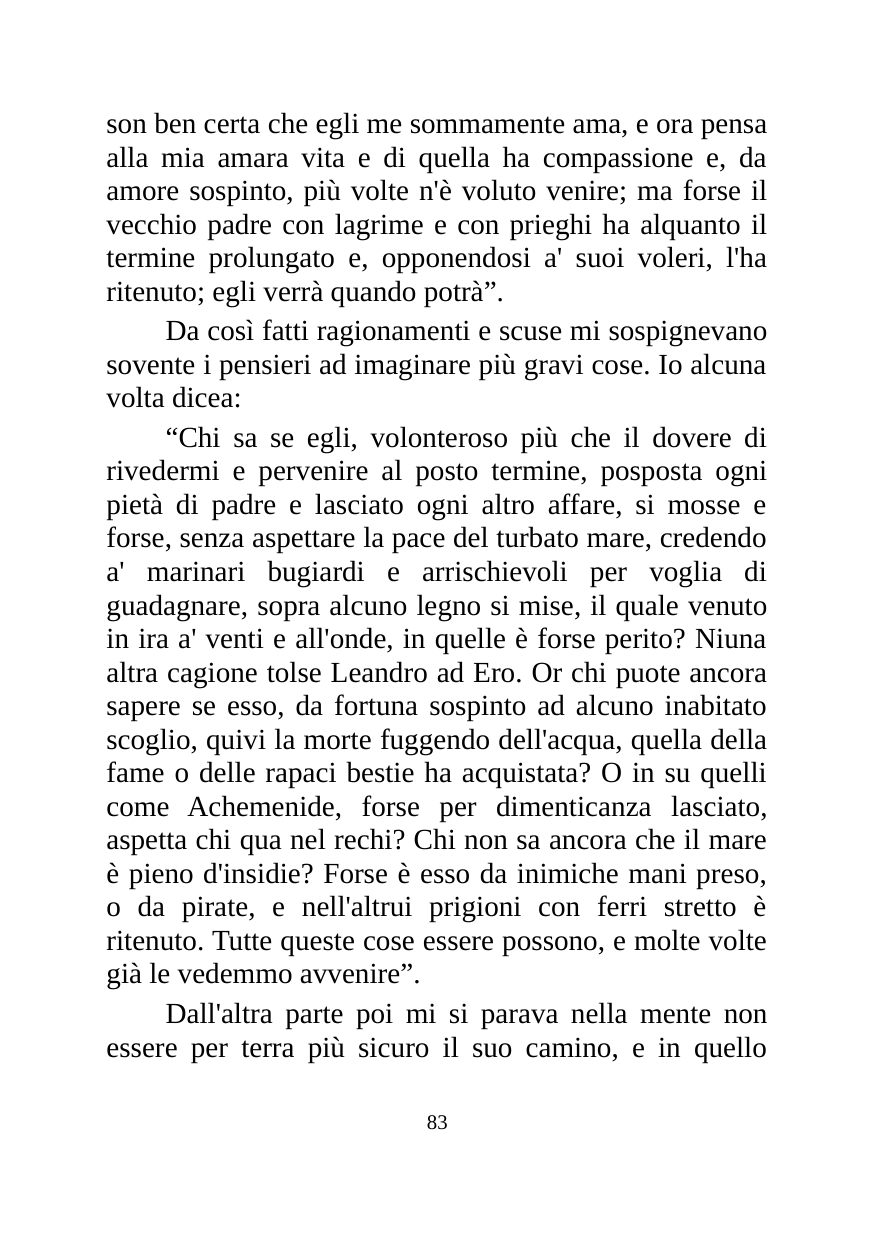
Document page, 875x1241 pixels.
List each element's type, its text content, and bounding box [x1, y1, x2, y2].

text Dall'altra parte poi mi si parava nella mente non essere per terra più sicuro il suo camino, e in quello [106, 996, 768, 1063]
text son ben certa che egli me sommamente ama, e ora pensa alla mia amara vita e di quella ha compassione e, da amore sospinto, più volte n'è voluto venire; ma forse il vecchio padre con lagrime e con prieghi ha alquanto il termine prolungato e, opponendosi a' suoi voleri, l'ha ritenuto; egli verrà quando potrà”. [106, 106, 768, 307]
text Da così fatti ragionamenti e scuse mi sospignevano sovente i pensieri ad imaginare più gravi cose. Io alcuna volta dicea: [106, 313, 768, 414]
text “Chi sa se egli, volonteroso più che il dovere di rivedermi e pervenire al posto termine, posposta ogni pietà di padre e lasciato ogni altro affare, si mosse e forse, senza aspettare la pace del turbato mare, credendo a' marinari bugiardi e arrischievoli per voglia di guadagnare, sopra alcuno legno si mise, il quale venuto in ira a' venti e all'onde, in quelle è forse perito? Niuna altra cagione tolse Leandro ad Ero. Or chi puote ancora sapere se esso, da fortuna sospinto ad alcuno inabitato scoglio, quivi la morte fuggendo dell'acqua, quella della fame o delle rapaci bestie ha acquistata? O in su quelli come Achemenide, forse per dimenticanza lasciato, aspetta chi qua nel rechi? Chi non sa ancora che il mare è pieno d'insidie? Forse è esso da inimiche mani preso, o da pirate, e nell'altrui prigioni con ferri stretto è ritenuto. Tutte queste cose essere possono, e molte volte già le vedemmo avvenire”. [106, 420, 768, 990]
